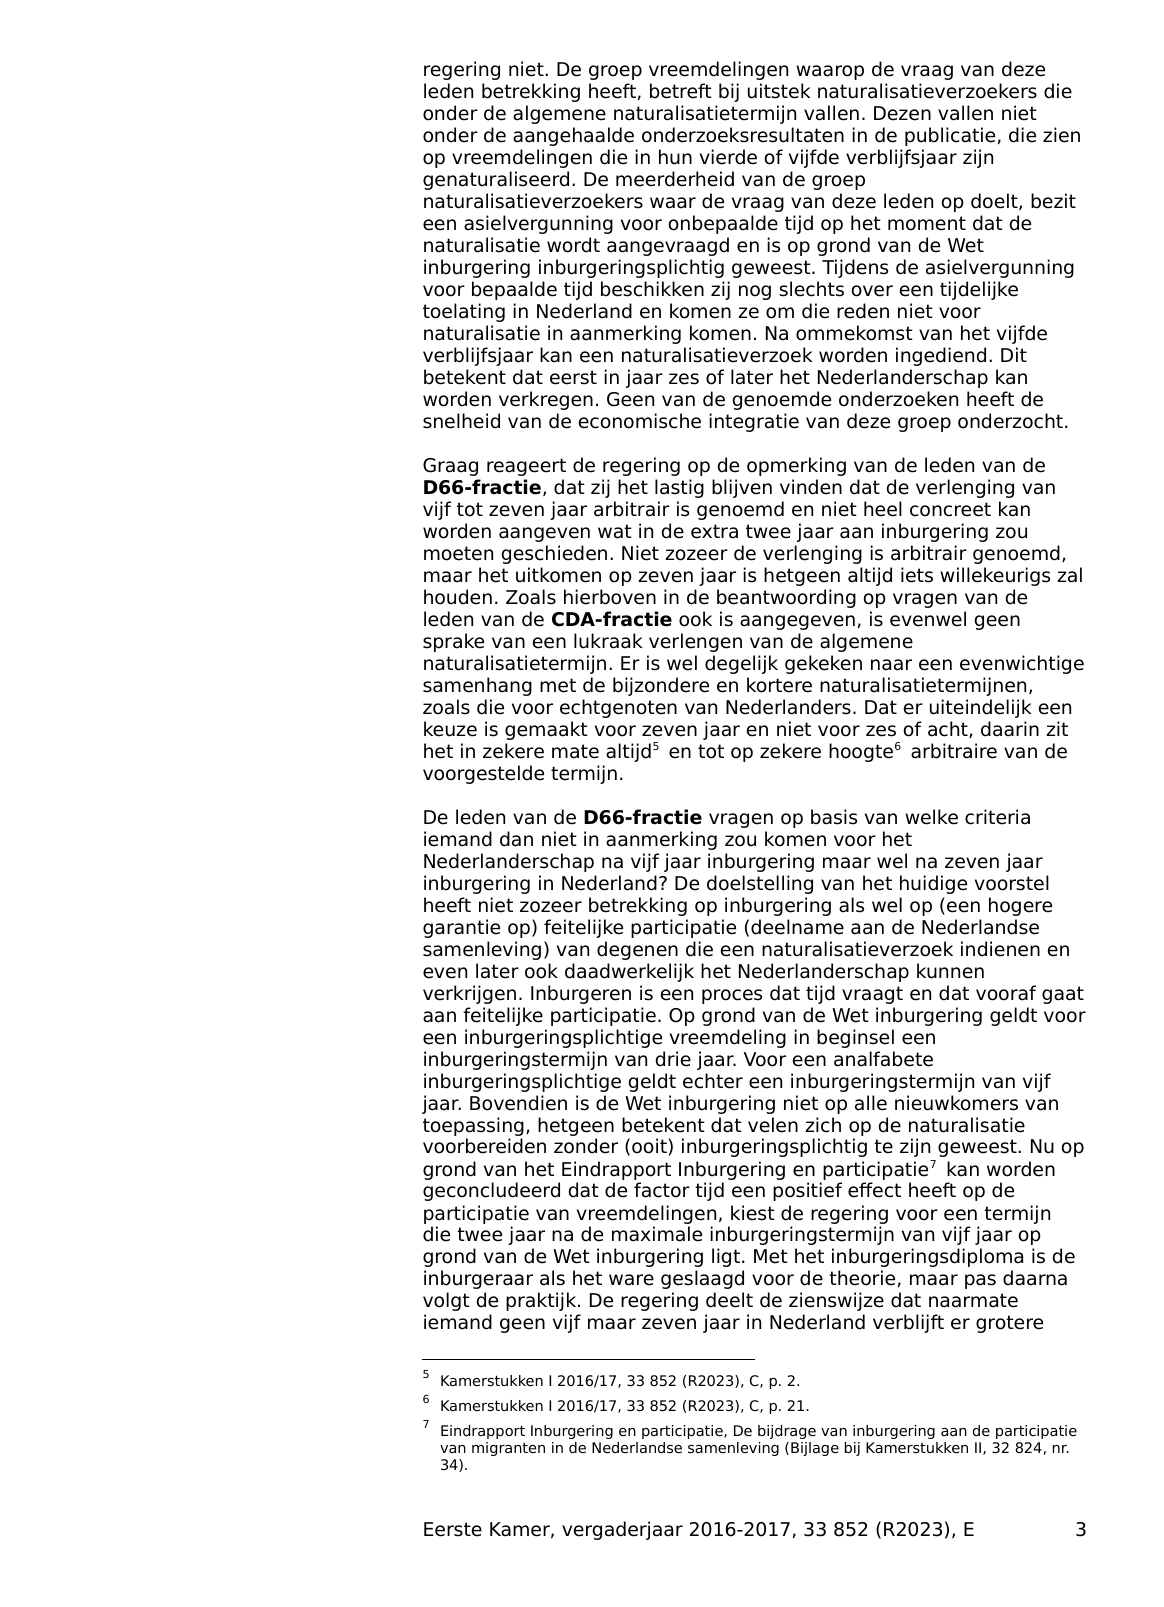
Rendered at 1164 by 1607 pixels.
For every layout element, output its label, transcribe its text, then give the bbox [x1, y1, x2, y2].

text De leden van de D66-fractie vragen op basis van welke criteria iemand dan niet in aanmerking zou komen voor het Nederlanderschap na vijf jaar inburgering maar wel na zeven jaar inburgering in Nederland? De doelstelling van het huidige voorstel heeft niet zozeer betrekking op inburgering als wel op (een hogere garantie op) feitelijke participatie (deelname aan de Nederlandse samenleving) van degenen die een naturalisatieverzoek indienen en even later ook daadwerkelijk het Nederlanderschap kunnen verkrijgen. Inburgeren is een proces dat tijd vraagt en dat vooraf gaat aan feitelijke participatie. Op grond van de Wet inburgering geldt voor een inburgeringsplichtige vreemdeling in beginsel een inburgeringstermijn van drie jaar. Voor een analfabete inburgeringsplichtige geldt echter een inburgeringstermijn van vijf jaar. Bovendien is de Wet inburgering niet op alle nieuwkomers van toepassing, hetgeen betekent dat velen zich op de naturalisatie voorbereiden zonder (ooit) inburgeringsplichtig te zijn geweest. Nu op grond van het Eindrapport Inburgering en participatie kan worden geconcludeerd dat de factor tijd een positief effect heeft op de participatie van vreemdelingen, kiest de regering voor een termijn die twee jaar na de maximale inburgeringstermijn van vijf jaar op grond van de Wet inburgering ligt. Met het inburgeringsdiploma is de inburgeraar als het ware geslaagd voor de theorie, maar pas daarna volgt de praktijk. De regering deelt de zienswijze dat naarmate iemand geen vijf maar zeven jaar in Nederland verblijft er grotere [422, 807, 1087, 1334]
text Kamerstukken I 2016/17, 33 852 (R2023), C, p. 2. [422, 1368, 1087, 1391]
text Kamerstukken I 2016/17, 33 852 (R2023), C, p. 21. [422, 1393, 1087, 1416]
text Graag reageert de regering op de opmerking van de leden van de D66-fractie, dat zij het lastig blijven vinden dat de verlenging van vijf tot zeven jaar arbitrair is genoemd en niet heel concreet kan worden aangeven wat in de extra twee jaar aan inburgering zou moeten geschieden. Niet zozeer de verlenging is arbitrair genoemd, maar het uitkomen op zeven jaar is hetgeen altijd iets willekeurigs zal houden. Zoals hierboven in de beantwoording op vragen van de leden van de CDA-fractie ook is aangegeven, is evenwel geen sprake van een lukraak verlengen van de algemene naturalisatietermijn. Er is wel degelijk gekeken naar een evenwichtige samenhang met de bijzondere en kortere naturalisatietermijnen, zoals die voor echtgenoten van Nederlanders. Dat er uiteindelijk een keuze is gemaakt voor zeven jaar en niet voor zes of acht, daarin zit het in zekere mate altijd en tot op zekere hoogte arbitraire van de voorgestelde termijn. [422, 455, 1087, 784]
text regering niet. De groep vreemdelingen waarop de vraag van deze leden betrekking heeft, betreft bij uitstek naturalisatieverzoekers die onder de algemene naturalisatietermijn vallen. Dezen vallen niet onder de aangehaalde onderzoeksresultaten in de publicatie, die zien op vreemdelingen die in hun vierde of vijfde verblijfsjaar zijn genaturaliseerd. De meerderheid van de groep naturalisatieverzoekers waar de vraag van deze leden op doelt, bezit een asielvergunning voor onbepaalde tijd op het moment dat de naturalisatie wordt aangevraagd en is op grond van de Wet inburgering inburgeringsplichtig geweest. Tijdens de asielvergunning voor bepaalde tijd beschikken zij nog slechts over een tijdelijke toelating in Nederland en komen ze om die reden niet voor naturalisatie in aanmerking komen. Na ommekomst van het vijfde verblijfsjaar kan een naturalisatieverzoek worden ingediend. Dit betekent dat eerst in jaar zes of later het Nederlanderschap kan worden verkregen. Geen van de genoemde onderzoeken heeft de snelheid van de economische integratie van deze groep onderzocht. [422, 59, 1087, 433]
text Eindrapport Inburgering en participatie, De bijdrage van inburgering aan de participatie van migranten in de Nederlandse samenleving (Bijlage bij Kamerstukken II, 32 824, nr. 34). [422, 1418, 1087, 1474]
